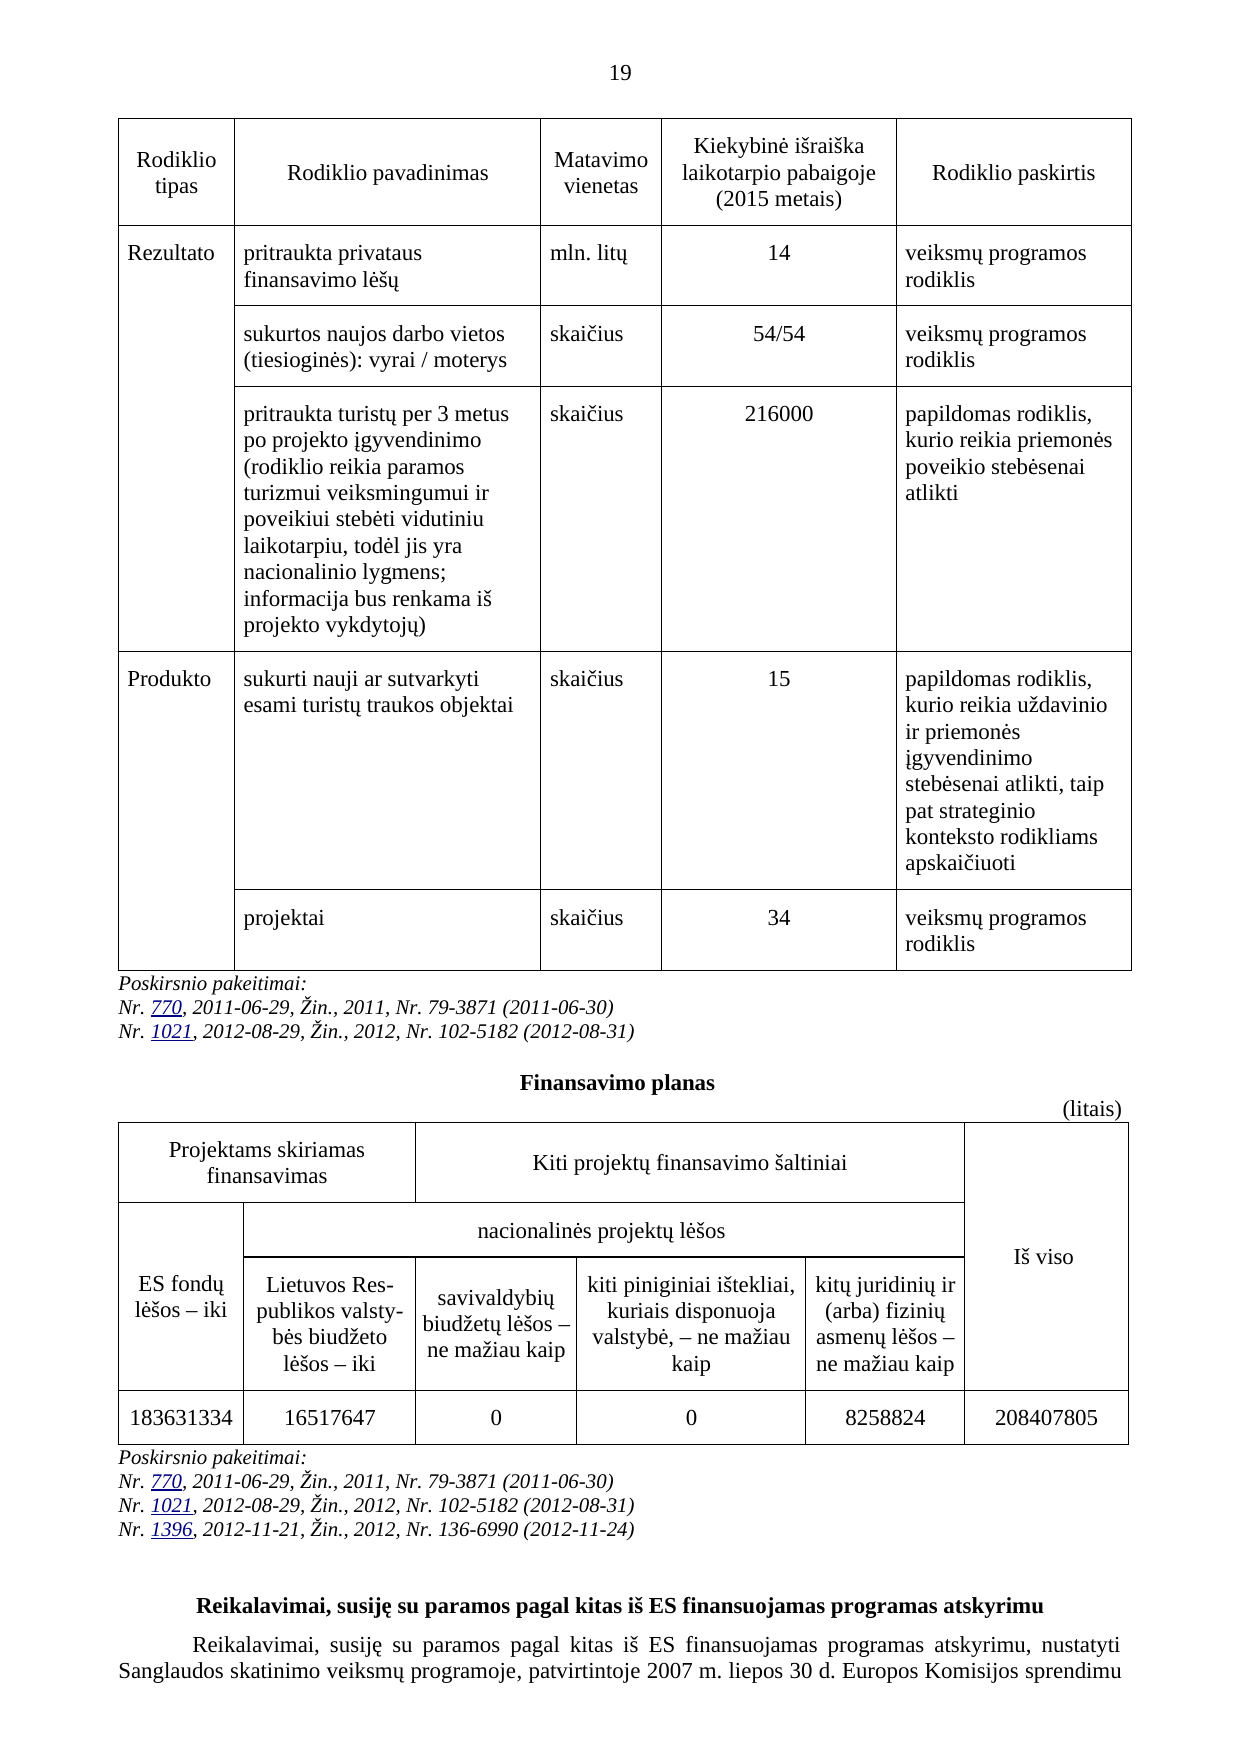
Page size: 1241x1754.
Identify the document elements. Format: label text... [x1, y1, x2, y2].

table_cell skaičius [541, 387, 661, 651]
table_header Kiekybinė išraiška laikotarpio pabaigoje (2015 metais) [662, 119, 896, 225]
table_cell 34 [662, 890, 896, 969]
table_cell 208407805 [965, 1391, 1128, 1443]
table_header Iš viso [965, 1123, 1128, 1389]
table_cell skaičius [541, 890, 661, 969]
table_cell 16517647 [244, 1391, 415, 1443]
text Finansavimo planas [118, 1069, 1122, 1096]
table_cell sukurtos naujos darbo vietos (tiesioginės): vyrai / moterys [235, 306, 540, 386]
table_header Projektams skiriamas finansavimas [119, 1123, 415, 1202]
text Nr. 1021, 2012-08-29, Žin., 2012, Nr. 102-5182 (2012-08-31) [118, 1019, 1122, 1043]
table_header Rodiklio tipas [119, 119, 234, 225]
table_cell Lietuvos Res­publikos valsty­bės biudžeto lėšos – iki [244, 1258, 415, 1389]
text Nr. 1021, 2012-08-29, Žin., 2012, Nr. 102-5182 (2012-08-31) [118, 1493, 1122, 1517]
table_cell savivaldybių biudžetų lėšos – ne mažiau kaip [416, 1258, 576, 1389]
table_cell 0 [577, 1391, 805, 1443]
text Nr. 770, 2011-06-29, Žin., 2011, Nr. 79-3871 (2011-06-30) [118, 1469, 1122, 1493]
text (litais) [201, 1096, 1122, 1122]
text Poskirsnio pakeitimai: [118, 1445, 1122, 1469]
table_cell Rezultato [119, 226, 234, 651]
table_cell projektai [235, 890, 540, 969]
table_cell 15 [662, 652, 896, 889]
table_cell pritraukta turistų per 3 metus po projekto įgyvendinimo (rodiklio reikia paramos turizmui veiksmingumui ir poveikiui stebėti vidutiniu laikotarpiu, todėl jis yra nacionalinio lygmens; informacija bus renkama iš projekto vykdytojų) [235, 387, 540, 651]
table_cell kitų juridinių ir (arba) fizinių asmenų lėšos – ne mažiau kaip [806, 1258, 964, 1389]
table_header Rodiklio paskirtis [897, 119, 1131, 225]
table_cell 216000 [662, 387, 896, 651]
table_cell 14 [662, 226, 896, 305]
table_cell veiksmų programos rodiklis [897, 890, 1131, 969]
text Nr. 1396, 2012-11-21, Žin., 2012, Nr. 136-6990 (2012-11-24) [118, 1517, 1122, 1541]
table_cell papildomas rodiklis, kurio reikia priemonės poveikio stebėsenai atlikti [897, 387, 1131, 651]
table_header Matavimo vienetas [541, 119, 661, 225]
table_cell skaičius [541, 652, 661, 889]
table_cell pritraukta privataus finansavimo lėšų [235, 226, 540, 305]
table_cell veiksmų programos rodiklis [897, 306, 1131, 386]
text Reikalavimai, susiję su paramos pagal kitas iš ES finansuojamas programas atskyrimu [118, 1592, 1122, 1618]
table_cell veiksmų programos rodiklis [897, 226, 1131, 305]
text Nr. 770, 2011-06-29, Žin., 2011, Nr. 79-3871 (2011-06-30) [118, 995, 1122, 1019]
table_cell sukurti nauji ar sutvarkyti esami turistų traukos objektai [235, 652, 540, 889]
table_header Kiti projektų finansavimo šaltiniai [416, 1123, 964, 1202]
table_cell kiti piniginiai ištekliai, kuriais disponuoja valstybė, – ne mažiau kaip [577, 1258, 805, 1389]
table_cell mln. litų [541, 226, 661, 305]
table_cell ES fondų lėšos – iki [119, 1203, 243, 1389]
table_cell 54/54 [662, 306, 896, 386]
table_cell 0 [416, 1391, 576, 1443]
table_cell papildomas rodiklis, kurio reikia uždavinio ir priemonės įgyvendinimo stebėsenai atlikti, taip pat strateginio konteksto rodikliams apskaičiuoti [897, 652, 1131, 889]
text Reikalavimai, susiję su paramos pagal kitas iš ES finansuojamas programas atskyrimu, nustatyti Sanglaudos skatinimo veiksmų programoje, patvirtintoje 2007 m. liepos 30 d. Europos Komisijos sprendimu [118, 1631, 1122, 1684]
table_cell Produkto [119, 652, 234, 969]
table_header Rodiklio pavadinimas [235, 119, 540, 225]
table_cell 8258824 [806, 1391, 964, 1443]
table_cell 183631334 [119, 1391, 243, 1443]
text Poskirsnio pakeitimai: [118, 971, 1122, 995]
table_cell nacionalinės projektų lėšos [244, 1203, 964, 1256]
table_cell skaičius [541, 306, 661, 386]
